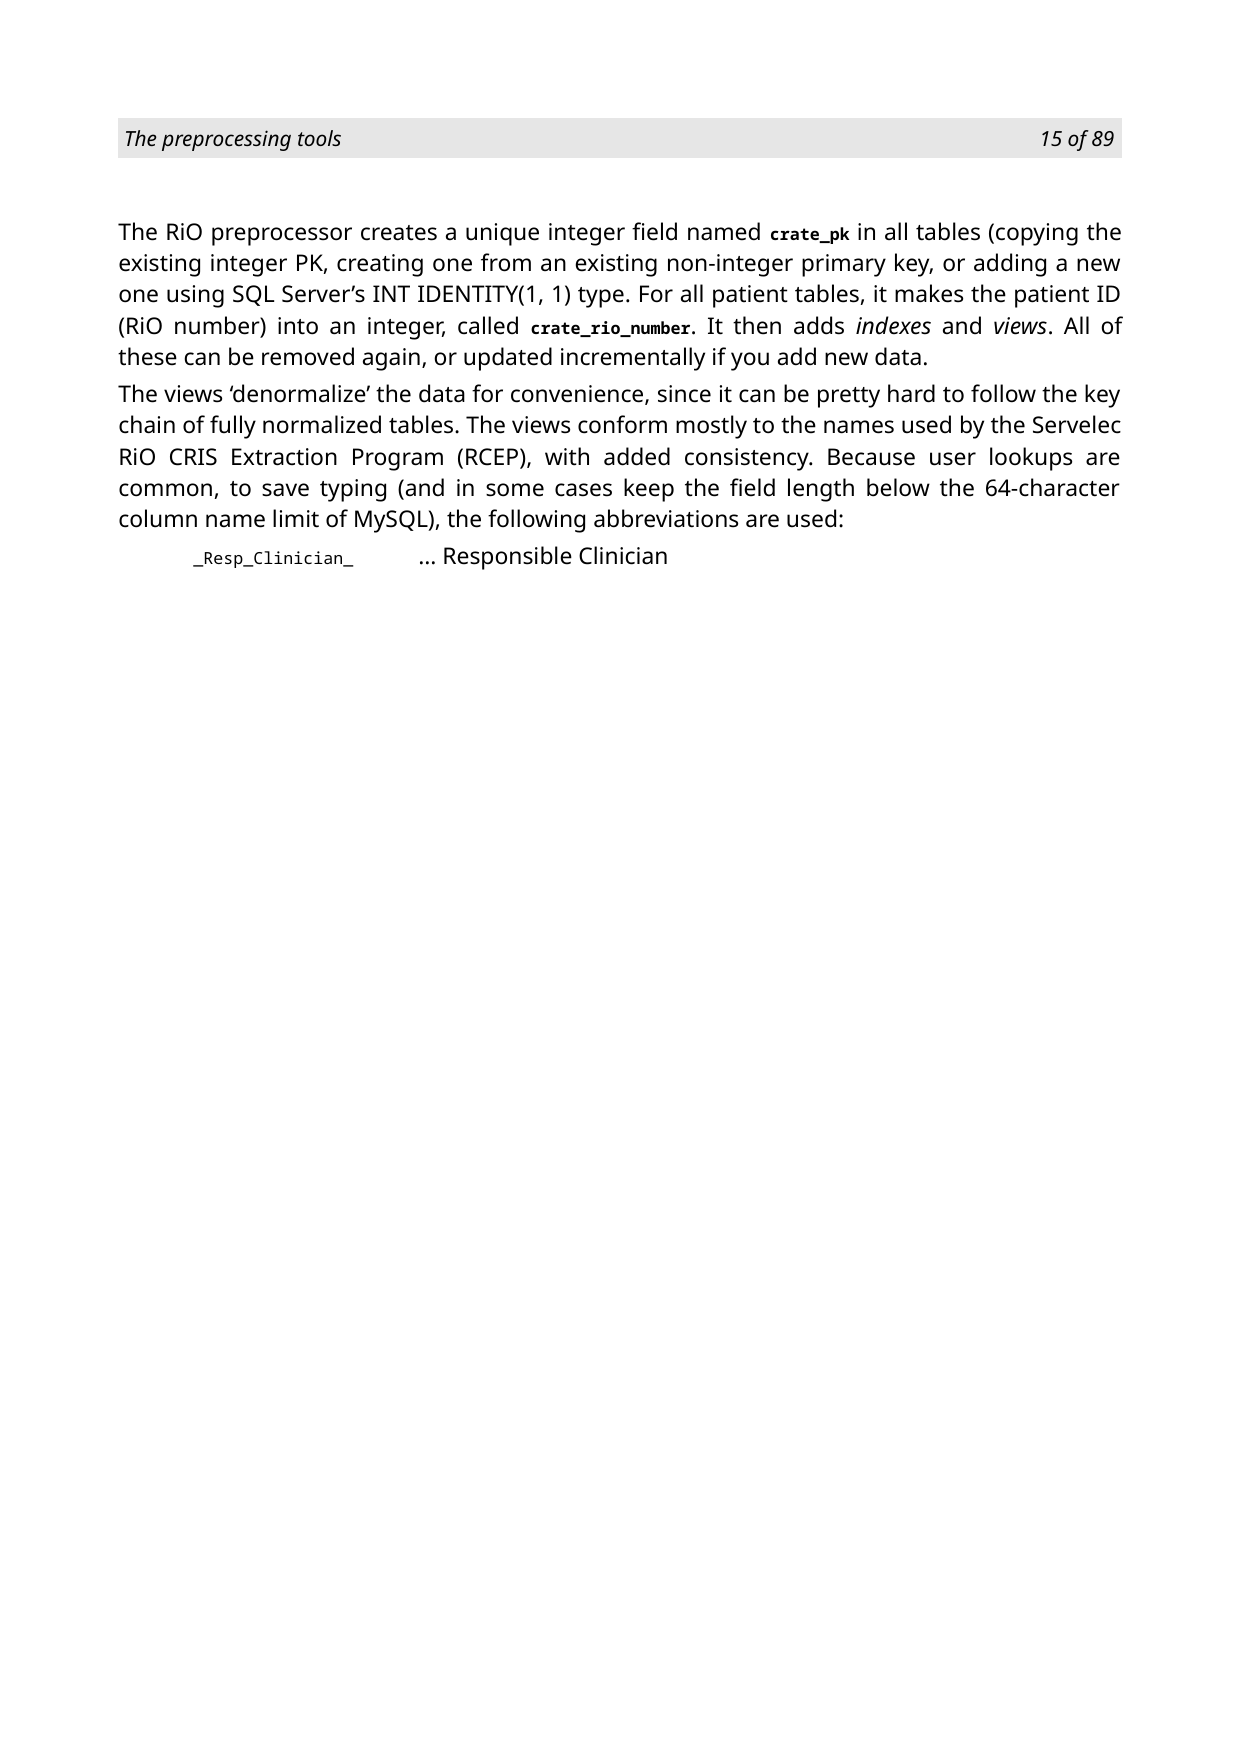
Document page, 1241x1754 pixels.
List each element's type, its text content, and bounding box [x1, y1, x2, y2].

text The views ‘denormalize’ the data for convenience, since it can be pretty hard to follow the key chain of fully normalized tables. The views conform mostly to the names used by the Servelec RiO CRIS Extraction Program (RCEP), with added consistency. Because user lookups are common, to save typing (and in some cases keep the field length below the 64-character column name limit of MySQL), the following abbreviations are used: [118, 378, 1122, 534]
text The RiO preprocessor creates a unique integer field named crate_pk in all tables (copying the existing integer PK, creating one from an existing non-integer primary key, or adding a new one using SQL Server’s INT IDENTITY(1, 1) type. For all patient tables, it makes the patient ID (RiO number) into an integer, called crate_rio_number. It then adds indexes and views. All of these can be removed again, or updated incrementally if you add new data. [118, 216, 1122, 372]
text _Resp_Clinician_ … Responsible Clinician [118, 540, 1122, 572]
